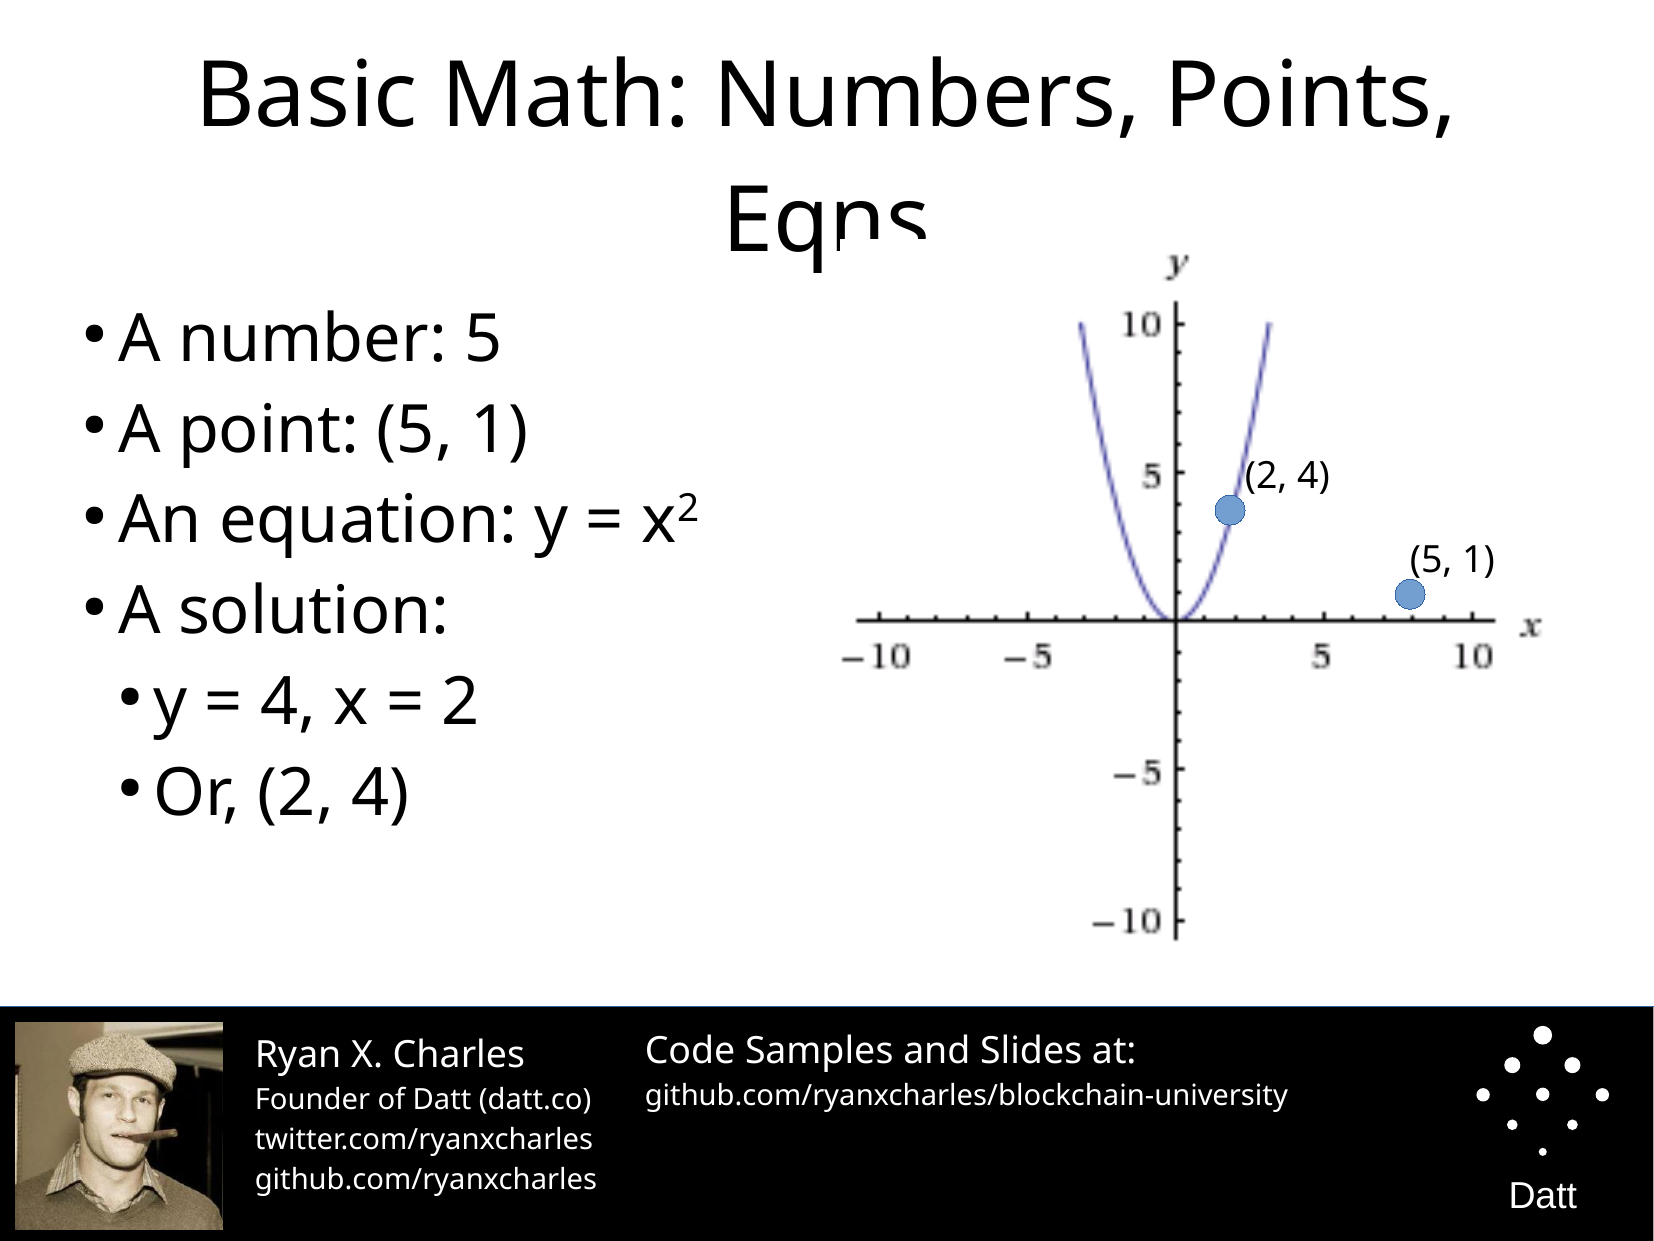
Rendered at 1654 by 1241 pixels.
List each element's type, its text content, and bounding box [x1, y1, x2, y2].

text_box Datt [1452, 1167, 1633, 1241]
text_box Code Samples and Slides at: github.com/ryanxcharles/blockchain-university [630, 1015, 1403, 1156]
text_box Ryan X. Charles Founder of Datt (datt.co) twitter.com/ryanxcharles github.com/ryanxcharles [240, 1020, 976, 1241]
picture [840, 239, 1546, 946]
picture [15, 1022, 223, 1231]
text_box [1215, 495, 1230, 526]
picture [1475, 1023, 1611, 1159]
text_box (5, 1) [1395, 525, 1546, 624]
text_box [0, 1006, 1654, 1241]
title Basic Math: Numbers, Points, Eqns [82, 49, 1571, 257]
subtitle A number: 5 A point: (5, 1) An equation: y = x2 A solution: y = 4, x = 2 Or, (2, 4) [82, 290, 1571, 1010]
text_box (2, 4) [1230, 441, 1381, 541]
